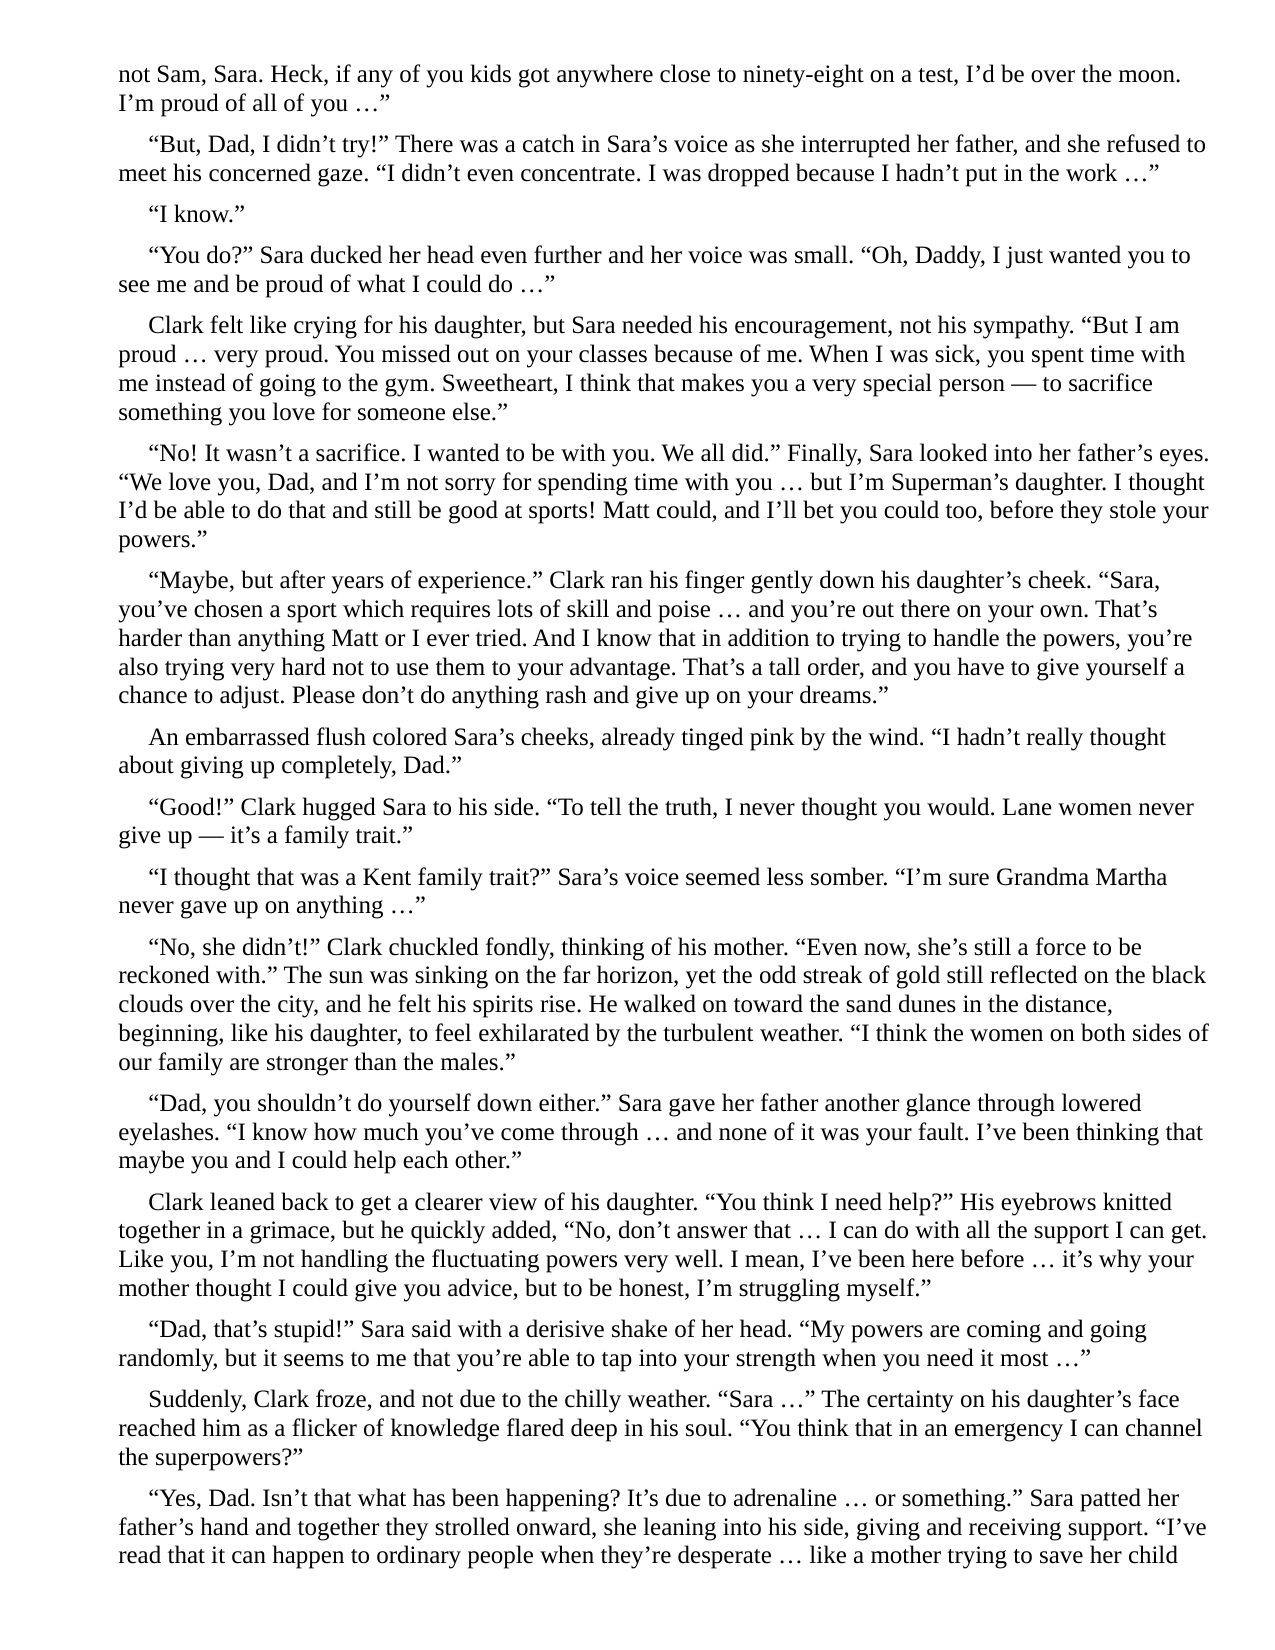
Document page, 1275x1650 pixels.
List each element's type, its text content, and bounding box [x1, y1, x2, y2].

text “But, Dad, I didn’t try!” There was a catch in Sara’s voice as she interrupted her father, and she refused to meet his concerned gaze. “I didn’t even concentrate. I was dropped because I hadn’t put in the work …” [118, 129, 1216, 187]
text “No, she didn’t!” Clark chuckled fondly, thinking of his mother. “Even now, she’s still a force to be reckoned with.” The sun was sinking on the far horizon, yet the odd streak of gold still reflected on the black clouds over the city, and he felt his spirits rise. He walked on toward the sand dunes in the distance, beginning, like his daughter, to feel exhilarated by the turbulent weather. “I think the women on both sides of our family are stronger than the males.” [118, 932, 1216, 1075]
text An embarrassed flush colored Sara’s cheeks, already tinged pink by the wind. “I hadn’t really thought about giving up completely, Dad.” [118, 722, 1216, 779]
text “Maybe, but after years of experience.” Clark ran his finger gently down his daughter’s cheek. “Sara, you’ve chosen a sport which requires lots of skill and poise … and you’re out there on your own. That’s harder than anything Matt or I ever tried. And I know that in addition to trying to handle the powers, you’re also trying very hard not to use them to your advantage. That’s a tall order, and you have to give yourself a chance to adjust. Please don’t do anything rash and give up on your dreams.” [118, 565, 1216, 709]
text “Yes, Dad. Isn’t that what has been happening? It’s due to adrenaline … or something.” Sara patted her father’s hand and together they strolled onward, she leaning into his side, giving and receiving support. “I’ve read that it can happen to ordinary people when they’re desperate … like a mother trying to save her child [118, 1483, 1216, 1569]
text Suddenly, Clark froze, and not due to the chilly weather. “Sara …” The certainty on his daughter’s face reached him as a flicker of knowledge flared deep in his soul. “You think that in an emergency I can channel the superpowers?” [118, 1384, 1216, 1470]
text “Good!” Clark hugged Sara to his side. “To tell the truth, I never thought you would. Lane women never give up — it’s a family trait.” [118, 792, 1216, 849]
text “Dad, you shouldn’t do yourself down either.” Sara gave her father another glance through lowered eyelashes. “I know how much you’ve come through … and none of it was your fault. I’ve been thinking that maybe you and I could help each other.” [118, 1088, 1216, 1174]
text “I thought that was a Kent family trait?” Sara’s voice seemed less somber. “I’m sure Grandma Martha never gave up on anything …” [118, 862, 1216, 919]
text Clark leaned back to get a clearer view of his daughter. “You think I need help?” His eyebrows knitted together in a grimace, but he quickly added, “No, don’t answer that … I can do with all the support I can get. Like you, I’m not handling the fluctuating powers very well. I mean, I’ve been here before … it’s why your mother thought I could give you advice, but to be honest, I’m struggling myself.” [118, 1187, 1216, 1302]
text “Dad, that’s stupid!” Sara said with a derisive shake of her head. “My powers are coming and going randomly, but it seems to me that you’re able to tap into your strength when you need it most …” [118, 1314, 1216, 1372]
text Clark felt like crying for his daughter, but Sara needed his encouragement, not his sympathy. “But I am proud … very proud. You missed out on your classes because of me. When I was sick, you spent time with me instead of going to the gym. Sweetheart, I think that makes you a very special person — to sacrifice something you love for someone else.” [118, 310, 1216, 425]
text “No! It wasn’t a sacrifice. I wanted to be with you. We all did.” Finally, Sara looked into her father’s eyes. “We love you, Dad, and I’m not sorry for spending time with you … but I’m Superman’s daughter. I thought I’d be able to do that and still be good at sports! Matt could, and I’ll bet you could too, before they stole your powers.” [118, 438, 1216, 553]
text “You do?” Sara ducked her head even further and her voice was small. “Oh, Daddy, I just wanted you to see me and be proud of what I could do …” [118, 240, 1216, 298]
text “I know.” [118, 199, 1216, 228]
text not Sam, Sara. Heck, if any of you kids got anywhere close to ninety-eight on a test, I’d be over the moon. I’m proud of all of you …” [118, 59, 1216, 117]
